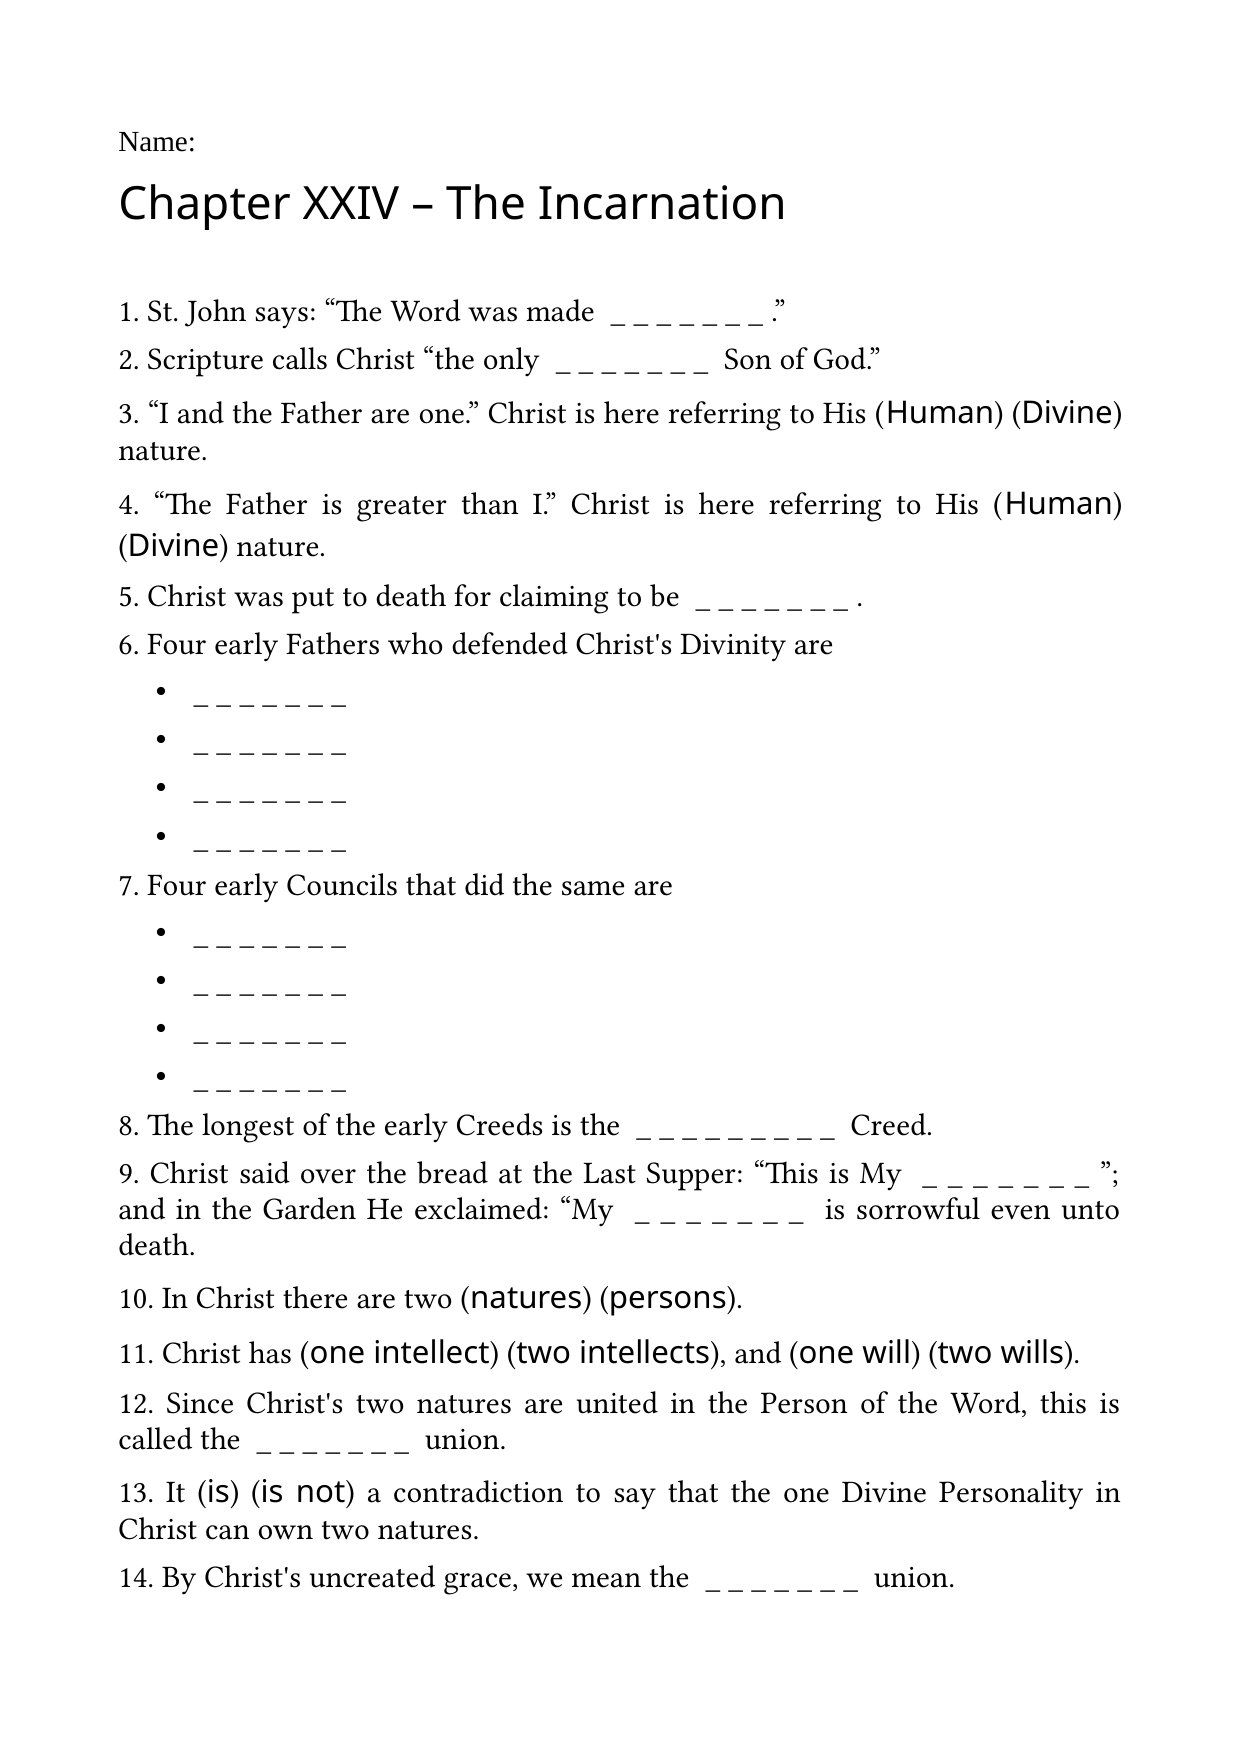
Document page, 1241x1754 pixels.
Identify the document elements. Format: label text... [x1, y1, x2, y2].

text Name: [118, 124, 1122, 158]
list _ _ _ _ _ _ _ [156, 819, 1122, 855]
text 9. Christ said over the bread at the Last Supper: “This is My _ _ _ _ _ _ _ ”; and in the Garden He exclaimed: “My _ _ _ _ _ _ _ is sorrowful even unto death. [118, 1156, 1122, 1263]
list _ _ _ _ _ _ _ [156, 723, 1122, 758]
text 1. St. John says: “The Word was made _ _ _ _ _ _ _ .” [118, 294, 1122, 329]
text 14. By Christ's uncreated grace, we mean the _ _ _ _ _ _ _ union. [118, 1560, 1122, 1596]
text 6. Four early Fathers who defended Christ's Divinity are [118, 627, 1122, 662]
text 10. In Christ there are two (natures) (persons). [118, 1275, 1122, 1318]
list _ _ _ _ _ _ _ [156, 1060, 1122, 1095]
text 11. Christ has (one intellect) (two intellects), and (one will) (two wills). [118, 1330, 1122, 1373]
text 4. “The Father is greater than I.” Christ is here referring to His (Human) (Divine) nature. [118, 481, 1122, 566]
text 8. The longest of the early Creeds is the _ _ _ _ _ _ _ _ _ Creed. [118, 1108, 1122, 1143]
list _ _ _ _ _ _ _ [156, 915, 1122, 951]
text 7. Four early Councils that did the same are [118, 867, 1122, 903]
list _ _ _ _ _ _ _ [156, 771, 1122, 807]
list _ _ _ _ _ _ _ [156, 963, 1122, 999]
list _ _ _ _ _ _ _ [156, 1012, 1122, 1047]
text Chapter XXIV – The Incarnation [118, 170, 1122, 233]
text 12. Since Christ's two natures are united in the Person of the Word, this is called the _ _ _ _ _ _ _ union. [118, 1386, 1122, 1457]
text 3. “I and the Father are one.” Christ is here referring to His (Human) (Divine) nature. [118, 390, 1122, 468]
text 13. It (is) (is not) a contradiction to say that the one Divine Personality in Christ can own two natures. [118, 1469, 1122, 1547]
text 2. Scripture calls Christ “the only _ _ _ _ _ _ _ Son of God.” [118, 342, 1122, 377]
text 5. Christ was put to death for claiming to be _ _ _ _ _ _ _ . [118, 578, 1122, 614]
list _ _ _ _ _ _ _ [156, 675, 1122, 710]
